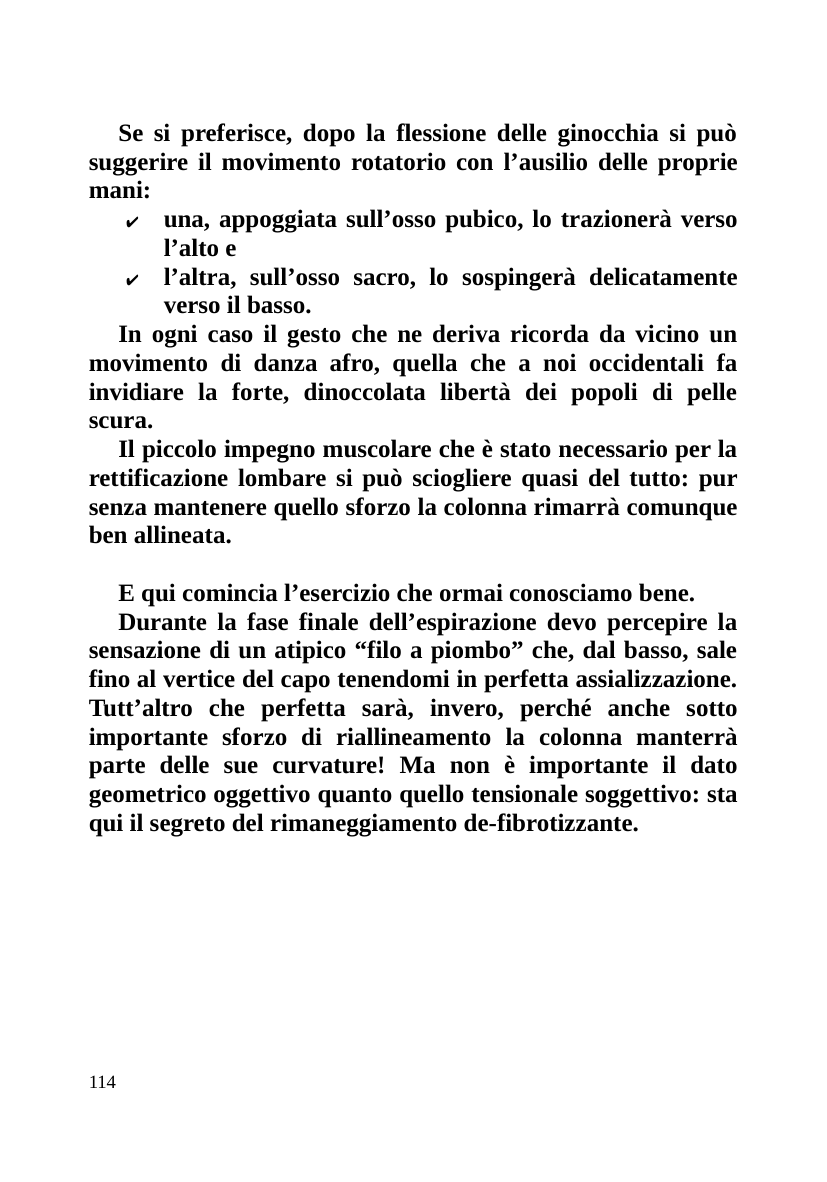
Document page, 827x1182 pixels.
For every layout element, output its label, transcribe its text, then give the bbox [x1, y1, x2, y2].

text Se si preferisce, dopo la flessione delle ginocchia si può suggerire il movimento rotatorio con l’ausilio delle proprie mani: [88, 118, 738, 204]
text Durante la fase finale dell’espirazione devo percepire la sensazione di un atipico “filo a piombo” che, dal basso, sale fino al vertice del capo tenendomi in perfetta assializzazione. Tutt’altro che perfetta sarà, invero, perché anche sotto importante sforzo di riallineamento la colonna manterrà parte delle sue curvature! Ma non è importante il dato geometrico oggettivo quanto quello tensionale soggettivo: sta qui il segreto del rimaneggiamento de-fibrotizzante. [88, 607, 738, 837]
text Il piccolo impegno muscolare che è stato necessario per la rettificazione lombare si può sciogliere quasi del tutto: pur senza mantenere quello sforzo la colonna rimarrà comunque ben allineata. [88, 434, 738, 549]
text In ogni caso il gesto che ne deriva ricorda da vicino un movimento di danza afro, quella che a noi occidentali fa invidiare la forte, dinoccolata libertà dei popoli di pelle scura. [88, 319, 738, 434]
list l’altra, sull’osso sacro, lo sospingerà delicatamente verso il basso. [126, 262, 738, 319]
list una, appoggiata sull’osso pubico, lo trazionerà verso l’alto e [126, 204, 738, 262]
text E qui comincia l’esercizio che ormai conosciamo bene. [88, 578, 738, 607]
